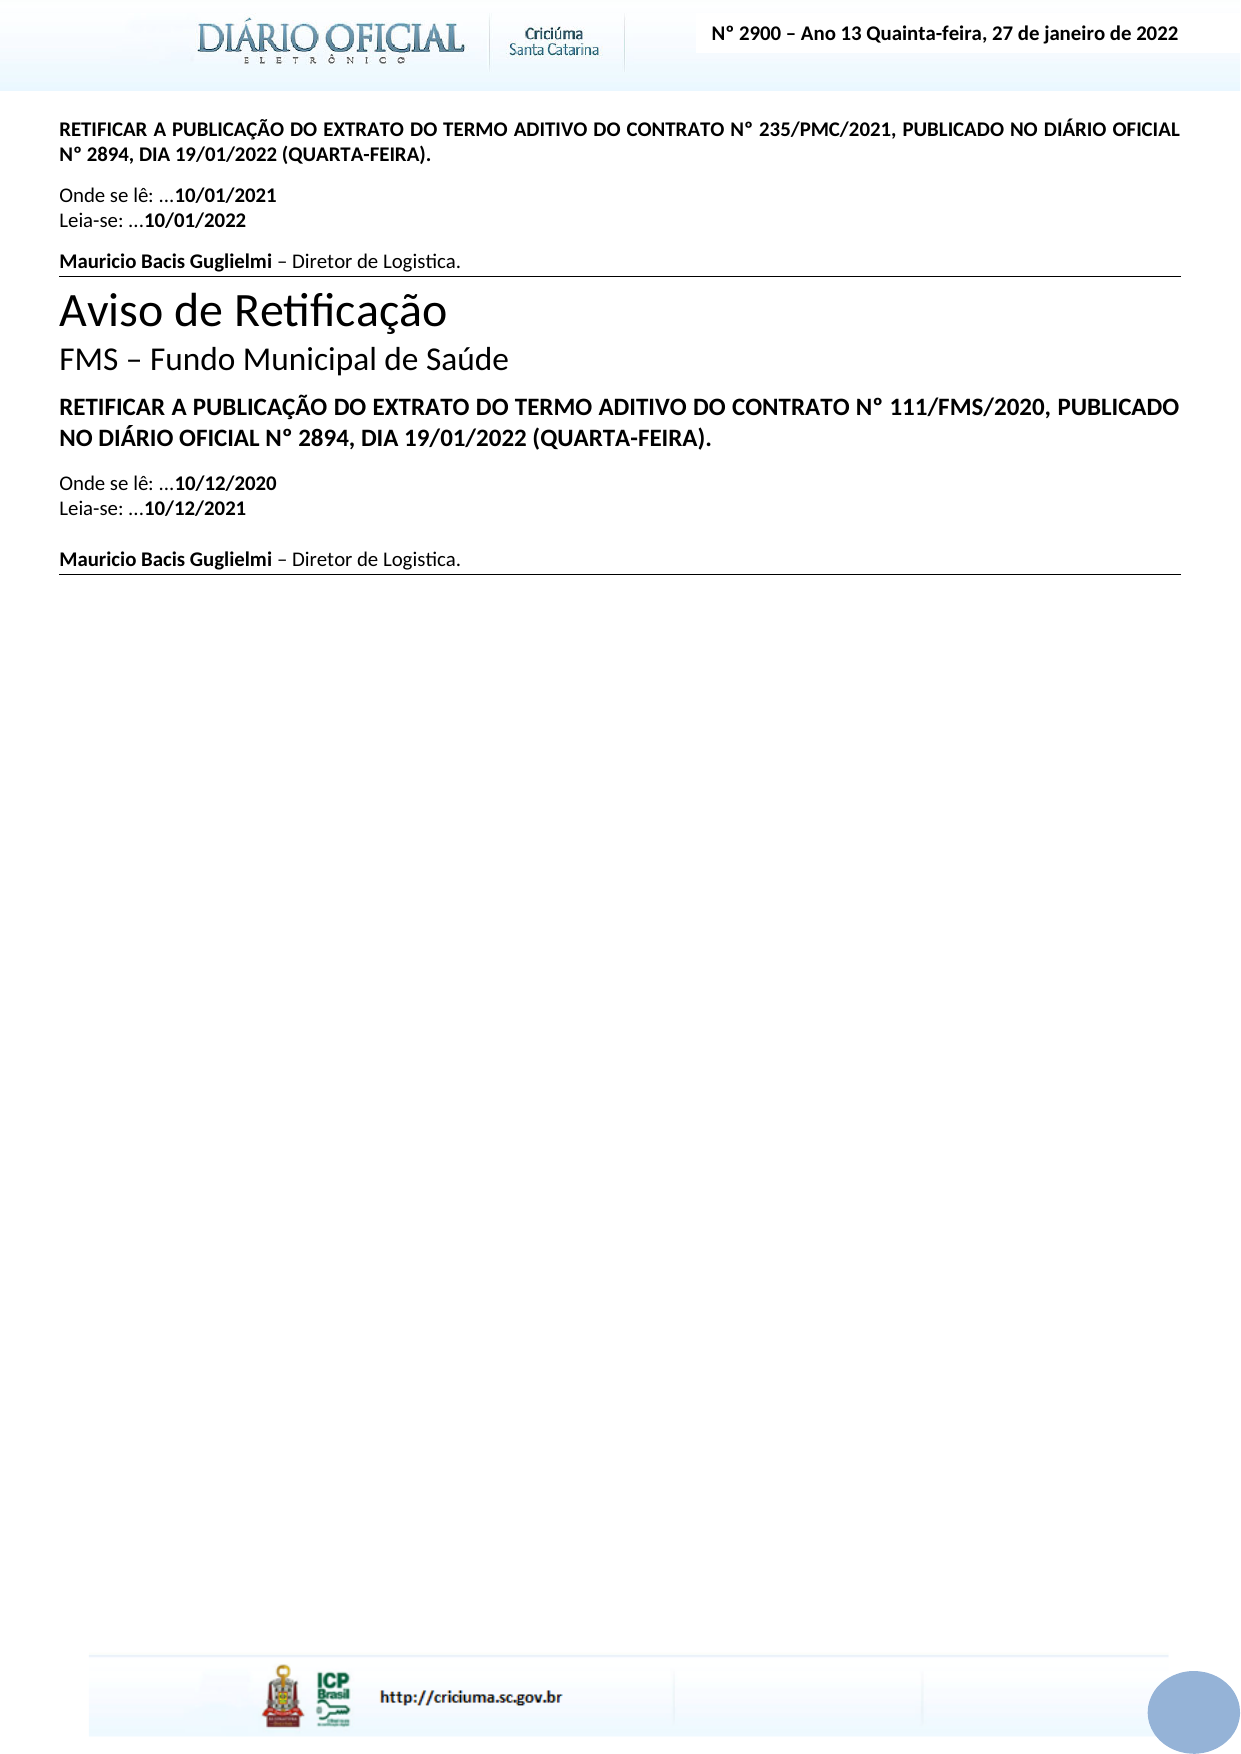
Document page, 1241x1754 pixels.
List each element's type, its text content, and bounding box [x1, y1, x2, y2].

text Mauricio Bacis Guglielmi – Diretor de Logistica. [59, 546, 1181, 574]
text Leia-se: ...10/01/2022 [59, 208, 1181, 233]
text Leia-se: ...10/12/2021 [59, 496, 1181, 521]
text Onde se lê: ...10/12/2020 [59, 470, 1181, 496]
text RETIFICAR A PUBLICAÇÃO DO EXTRATO DO TERMO ADITIVO DO CONTRATO Nº 111/FMS/2020, PUBLICADO NO DIÁRIO OFICIAL Nº 2894, DIA 19/01/2022 (QUARTA-FEIRA). [59, 391, 1181, 452]
text Aviso de Retificação [59, 279, 1181, 338]
text Mauricio Bacis Guglielmi – Diretor de Logistica. [59, 248, 1181, 276]
text FMS – Fundo Municipal de Saúde [59, 338, 1181, 379]
text Onde se lê: ...10/01/2021 [59, 182, 1181, 208]
text RETIFICAR A PUBLICAÇÃO DO EXTRATO DO TERMO ADITIVO DO CONTRATO Nº 235/PMC/2021, PUBLICADO NO DIÁRIO OFICIAL Nº 2894, DIA 19/01/2022 (QUARTA-FEIRA). [59, 116, 1181, 167]
